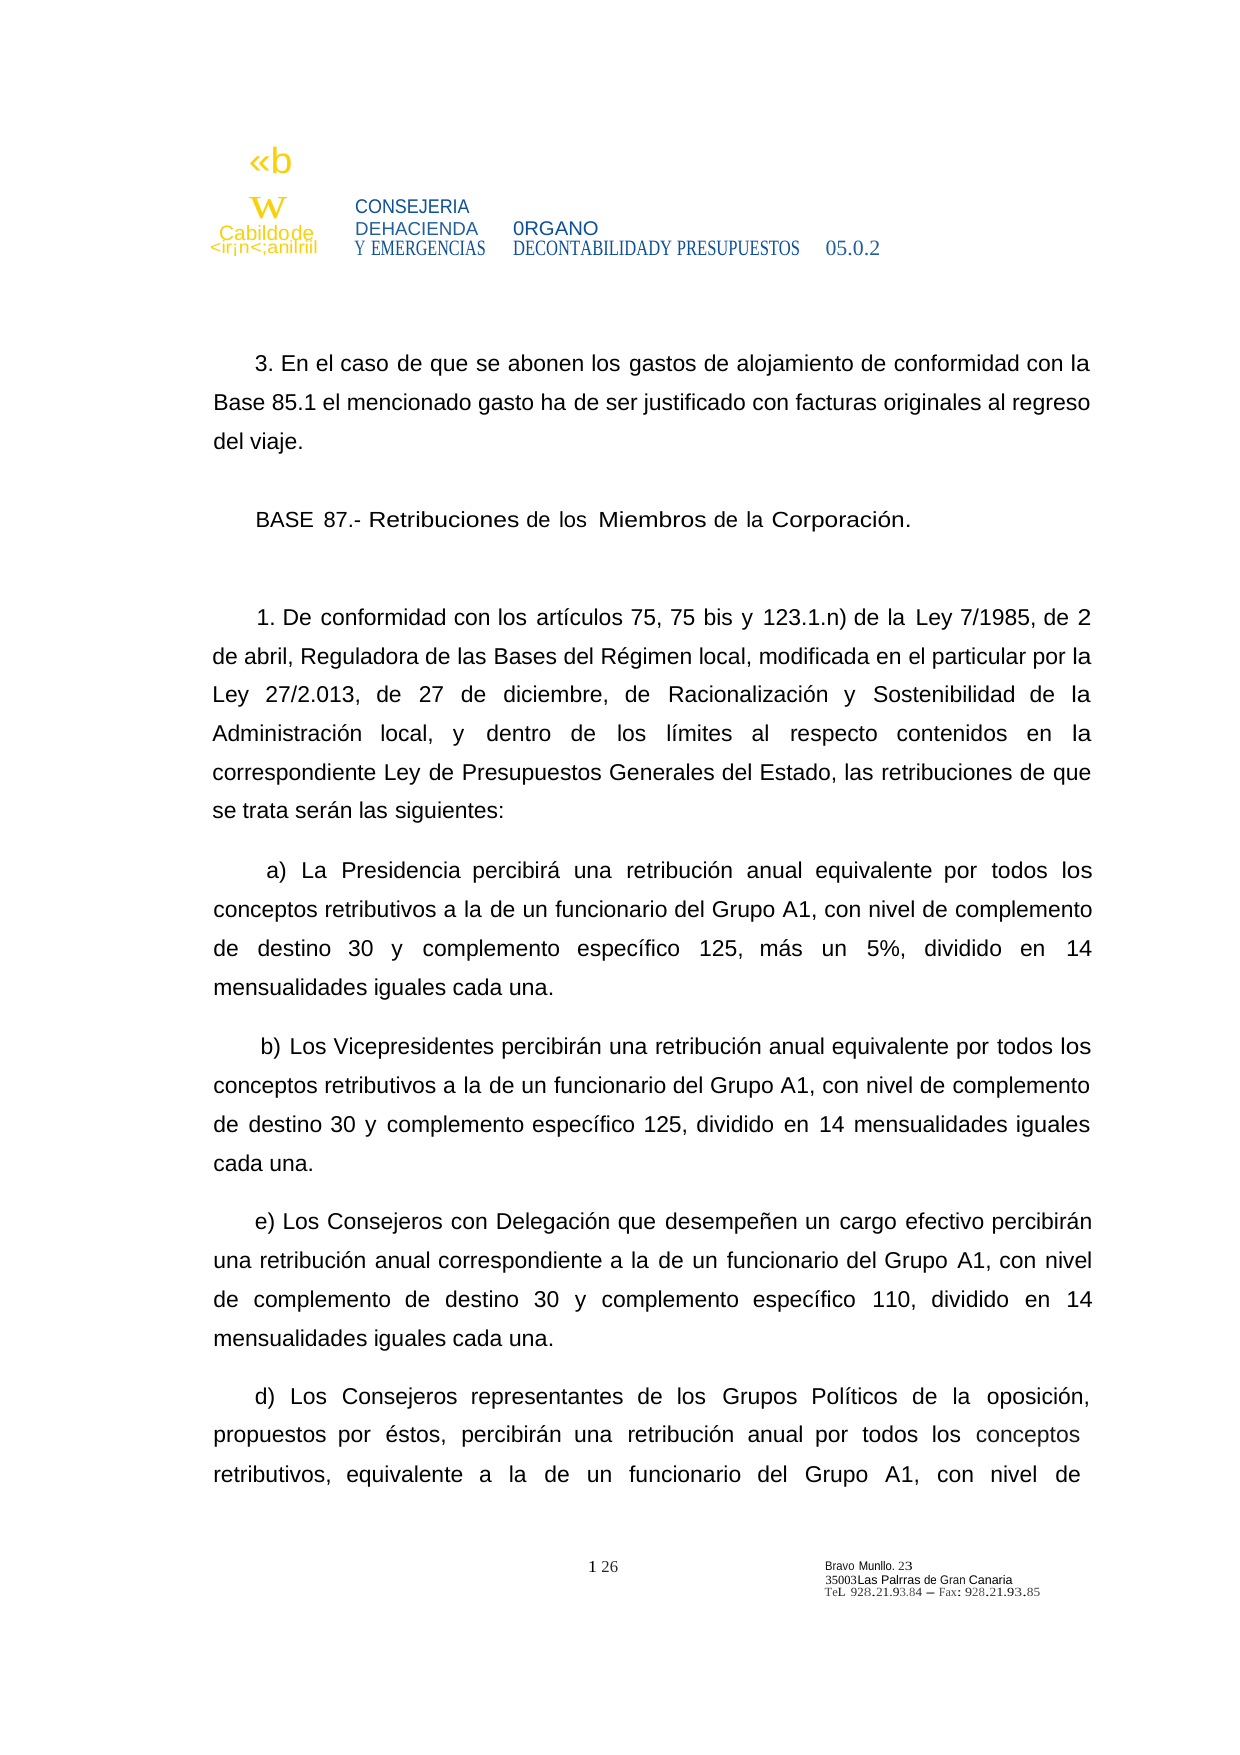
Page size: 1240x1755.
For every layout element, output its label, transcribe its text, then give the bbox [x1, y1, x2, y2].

text d) Los Consejeros representantes de los Grupos Políticos de la oposición, propuestos por éstos, percibirán una retribución anual por todos los conceptos [213, 1383, 1090, 1448]
text BASE 87.- Retribuciones de los Miembros de la Corporación. [255, 507, 1240, 532]
text retributivos, equivalente a la de un funcionario del Grupo A1, con nivel de [213, 1461, 1240, 1487]
text 35003Las Palrras de Gran Canaria [825, 1575, 1240, 1587]
text TeL 928.21.93.84 - Fax: 928.21.93.85 [824, 1587, 1240, 1599]
text a) La Presidencia percibirá una retribución anual equivalente por todos los conceptos retributivos a la de un funcionario del Grupo A1, con nivel de complemento de destino 30 y complemento específico 125, más un 5%, dividido en 14 mensualidades iguales cada una. [213, 857, 1093, 1001]
text e) Los Consejeros con Delegación que desempeñen un cargo efectivo percibirán una retribución anual correspondiente a la de un funcionario del Grupo A1, con nivel de complemento de destino 30 y complemento específico 110, dividido en 14 mensualidades iguales cada una. [213, 1208, 1093, 1351]
text 1. De conformidad con los artículos 75, 75 bis y 123.1.n) de la Ley 7/1985, de 2 de abril, Reguladora de las Bases del Régimen local, modificada en el particular por la Ley 27/2.013, de 27 de diciembre, de Racionalización y Sostenibilidad de la Administración local, y dentro de los límites al respecto contenidos en la correspondiente Ley de Presupuestos Generales del Estado, las retribuciones de que se trata serán las siguientes: [212, 604, 1091, 823]
text 1 26 Bravo Munllo. 23 [588, 1557, 1240, 1575]
text 3. En el caso de que se abonen los gastos de alojamiento de conformidad con la Base 85.1 el mencionado gasto ha de ser justificado con facturas originales al regreso del viaje. [213, 350, 1091, 454]
text b) Los Vicepresidentes percibirán una retribución anual equivalente por todos los conceptos retributivos a la de un funcionario del Grupo A1, con nivel de complemento de destino 30 y complemento específico 125, dividido en 14 mensualidades iguales cada una. [213, 1033, 1091, 1176]
